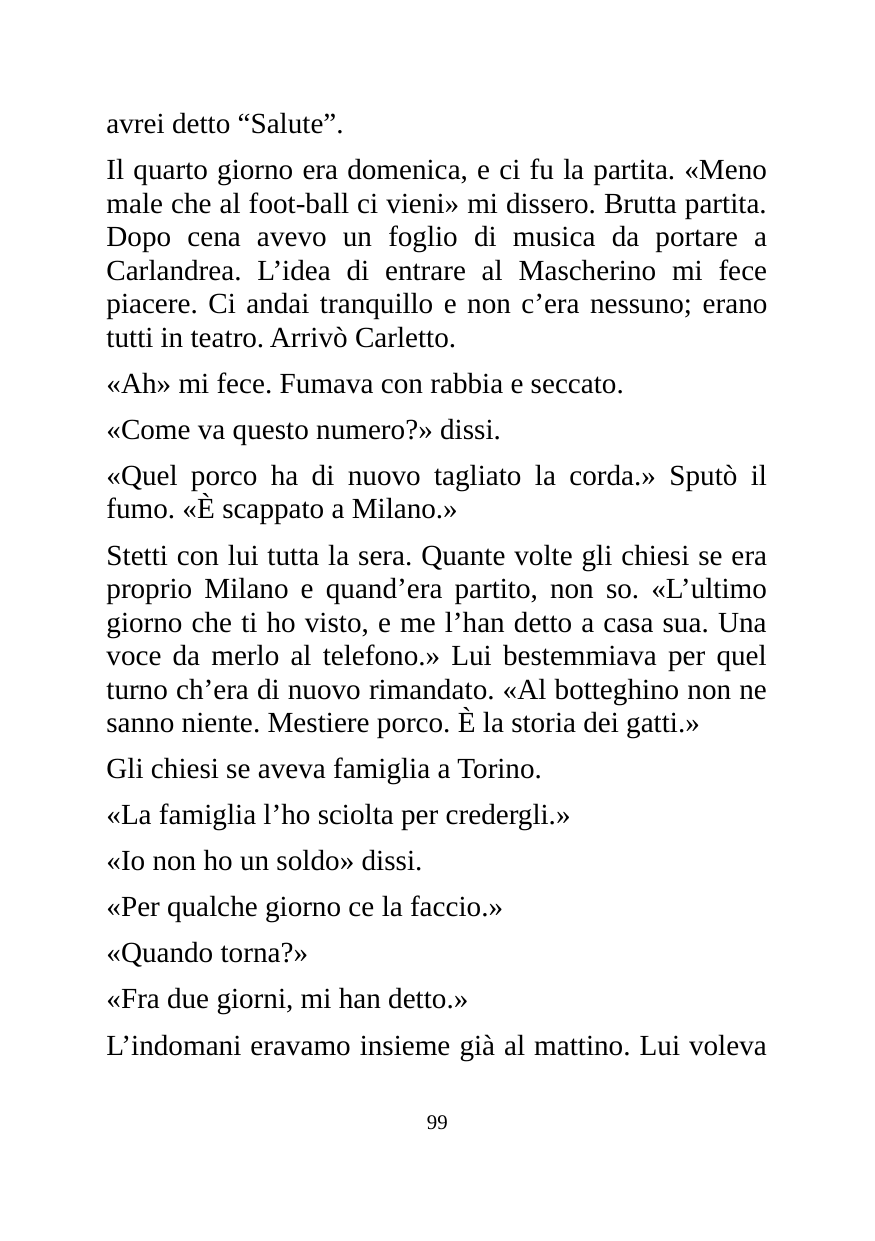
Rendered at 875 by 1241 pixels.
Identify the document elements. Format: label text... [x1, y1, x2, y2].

text «Quando torna?» [106, 936, 768, 969]
text «La famiglia l’ho sciolta per credergli.» [106, 797, 768, 831]
text «Come va questo numero?» dissi. [106, 412, 768, 446]
text Il quarto giorno era domenica, e ci fu la partita. «Meno male che al foot-ball ci vieni» mi dissero. Brutta partita. Dopo cena avevo un foglio di musica da portare a Carlandrea. L’idea di entrare al Mascherino mi fece piacere. Ci andai tranquillo e non c’era nessuno; erano tutti in teatro. Arrivò Carletto. [106, 152, 768, 353]
text «Quel porco ha di nuovo tagliato la corda.» Sputò il fumo. «È scappato a Milano.» [106, 458, 768, 525]
text Stetti con lui tutta la sera. Quante volte gli chiesi se era proprio Milano e quand’era partito, non so. «L’ultimo giorno che ti ho visto, e me l’han detto a casa sua. Una voce da merlo al telefono.» Lui bestemmiava per quel turno ch’era di nuovo rimandato. «Al botteghino non ne sanno niente. Mestiere porco. È la storia dei gatti.» [106, 538, 768, 739]
text L’indomani eravamo insieme già al mattino. Lui voleva [106, 1028, 768, 1061]
text Gli chiesi se aveva famiglia a Torino. [106, 751, 768, 785]
text «Io non ho un soldo» dissi. [106, 843, 768, 877]
text «Fra due giorni, mi han detto.» [106, 982, 768, 1015]
text avrei detto “Salute”. [106, 106, 768, 140]
text «Per qualche giorno ce la faccio.» [106, 889, 768, 923]
text «Ah» mi fece. Fumava con rabbia e seccato. [106, 366, 768, 399]
